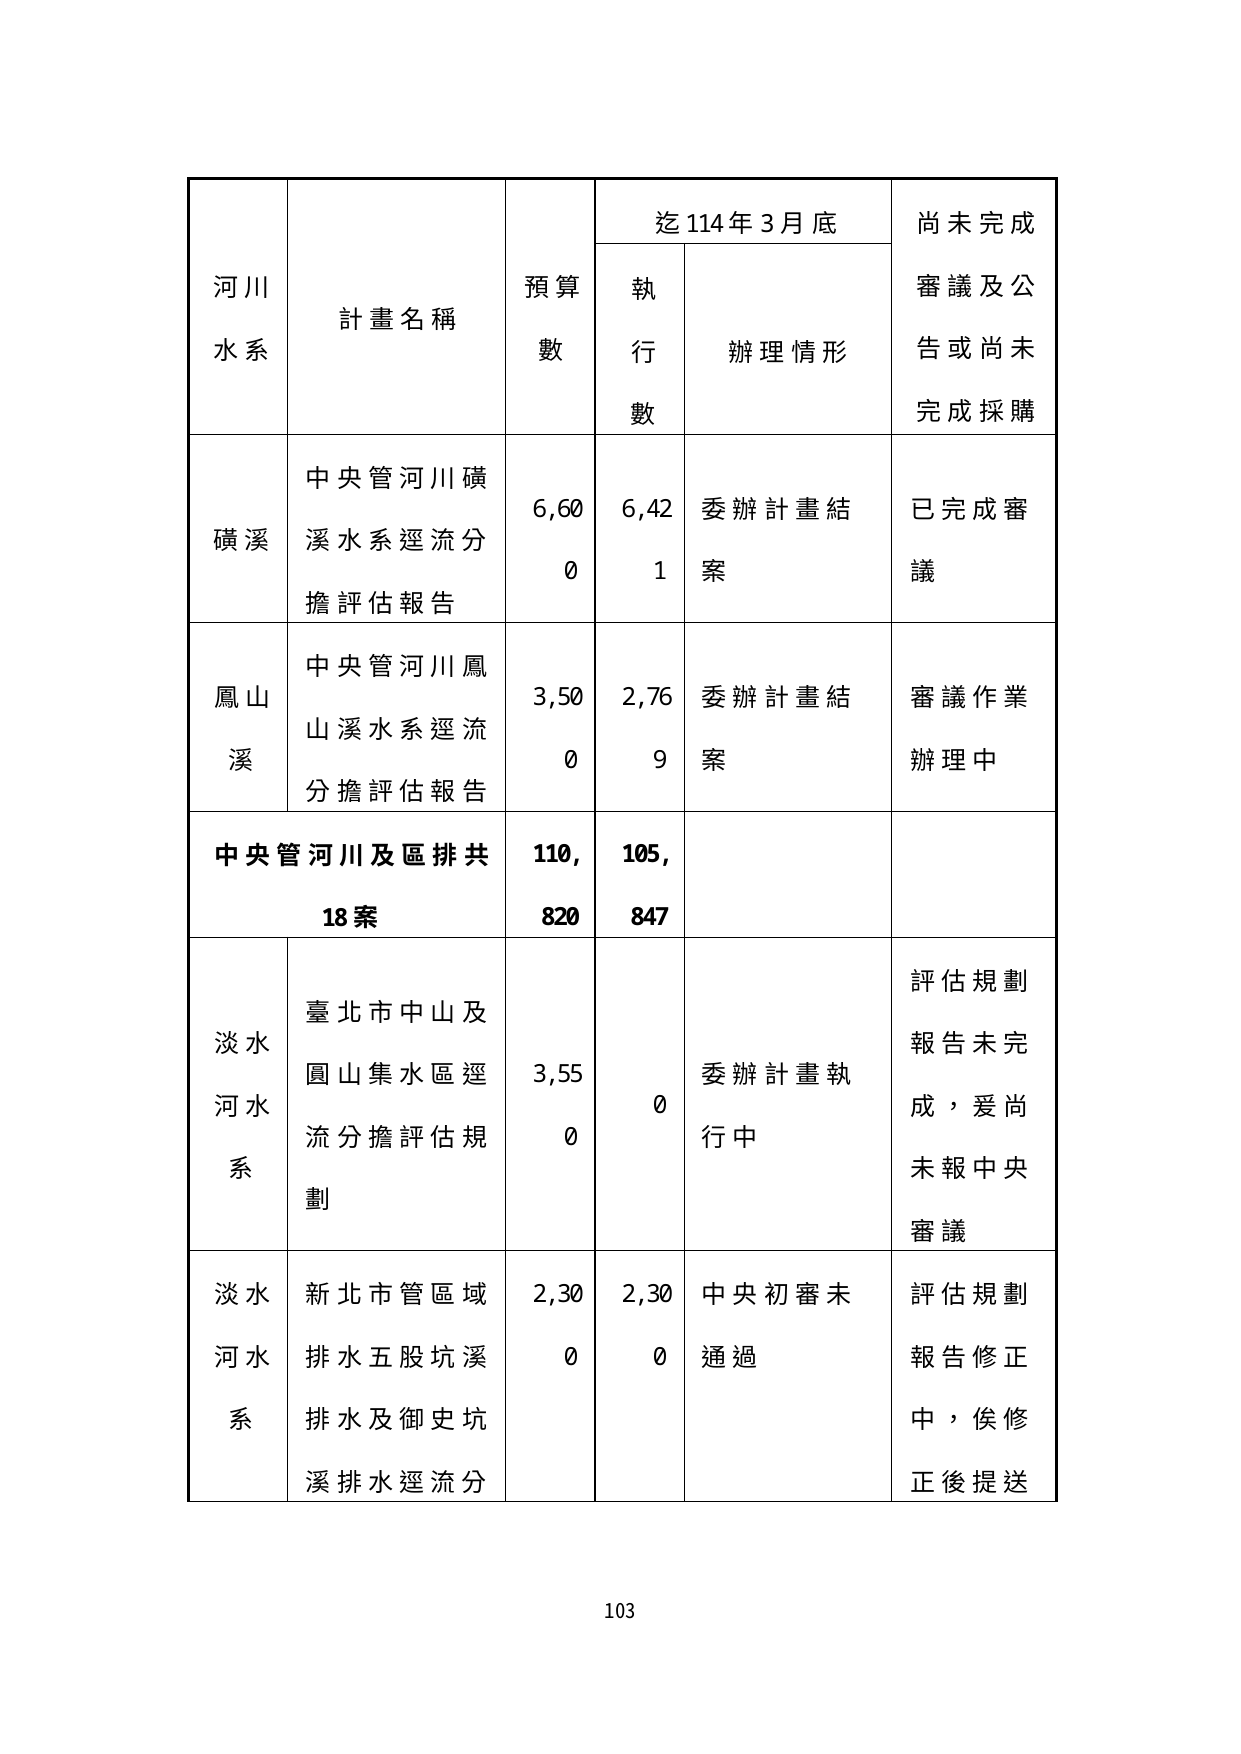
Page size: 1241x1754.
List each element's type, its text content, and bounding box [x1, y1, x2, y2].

table_header 預算數 [506, 180, 594, 433]
table_header 河川 水系 [190, 180, 287, 433]
table_header 計畫名稱 [288, 180, 505, 433]
table_cell [892, 812, 1055, 937]
table_cell 委辦計畫執行中 [685, 938, 891, 1250]
table_cell 3,500 [506, 623, 594, 811]
table_cell 6,421 [596, 435, 684, 622]
table_cell 評估規劃報告修正中，俟修正後提送中央審議 [892, 1251, 1055, 1501]
table_cell 0 [596, 938, 684, 1250]
table_cell 審議作業辦理中 [892, 623, 1055, 811]
table_cell 淡水河水系 [190, 1251, 287, 1501]
table_cell 辦理情形 [685, 244, 891, 433]
table_cell 2,300 [596, 1251, 684, 1501]
table_cell [685, 812, 891, 937]
table_cell 臺北市中山及圓山集水區逕流分擔評估規劃 [288, 938, 505, 1250]
table_cell 2,769 [596, 623, 684, 811]
table_cell 委辦計畫結案 [685, 435, 891, 622]
table_header 尚未完成審議及公告或尚未完成採購發包之原因 [892, 180, 1055, 433]
table_cell 中央管河川磺溪水系逕流分擔評估報告 [288, 435, 505, 622]
table_cell 6,600 [506, 435, 594, 622]
table_cell 執行數 [596, 244, 684, 433]
table_cell 110,820 [506, 812, 594, 937]
table_cell 中央初審未通過 [685, 1251, 891, 1501]
table_cell 新北市管區域排水五股坑溪排水及御史坑溪排水逕流分 [288, 1251, 505, 1501]
table_cell 3,550 [506, 938, 594, 1250]
table_cell 中央管河川及區排共18案 [190, 812, 505, 937]
table_cell 中央管河川鳳山溪水系逕流分擔評估報告 [288, 623, 505, 811]
table_cell 委辦計畫結案 [685, 623, 891, 811]
table_cell 已完成審議 [892, 435, 1055, 622]
table_cell 105,847 [596, 812, 684, 937]
table_cell 鳳山溪 [190, 623, 287, 811]
table_cell 磺溪 [190, 435, 287, 622]
table_cell 淡水河水系 [190, 938, 287, 1250]
table_header 迄114年3月底 [596, 180, 891, 243]
table_cell 2,300 [506, 1251, 594, 1501]
table_cell 評估規劃報告未完成，爰尚未報中央審議 [892, 938, 1055, 1250]
